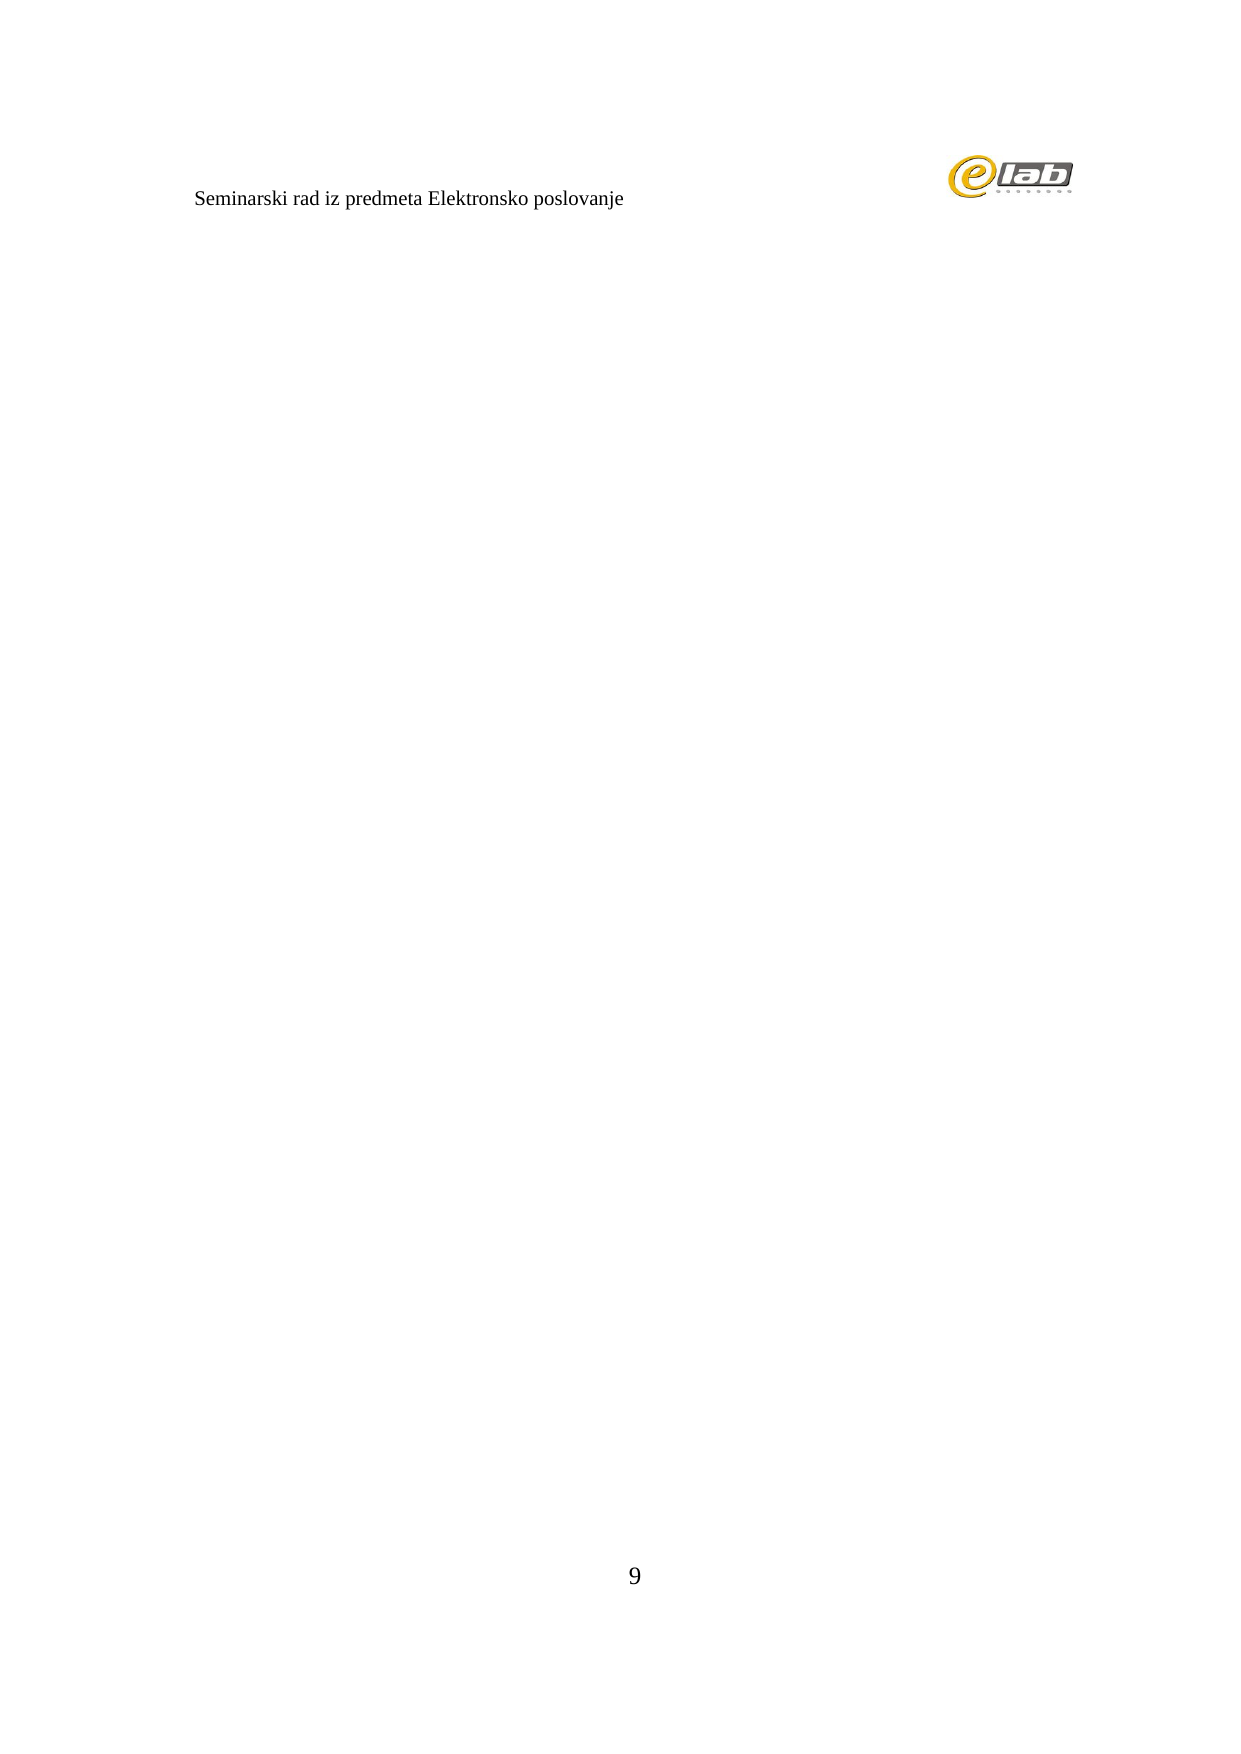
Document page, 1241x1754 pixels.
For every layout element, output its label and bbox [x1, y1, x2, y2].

picture [946, 155, 1074, 198]
